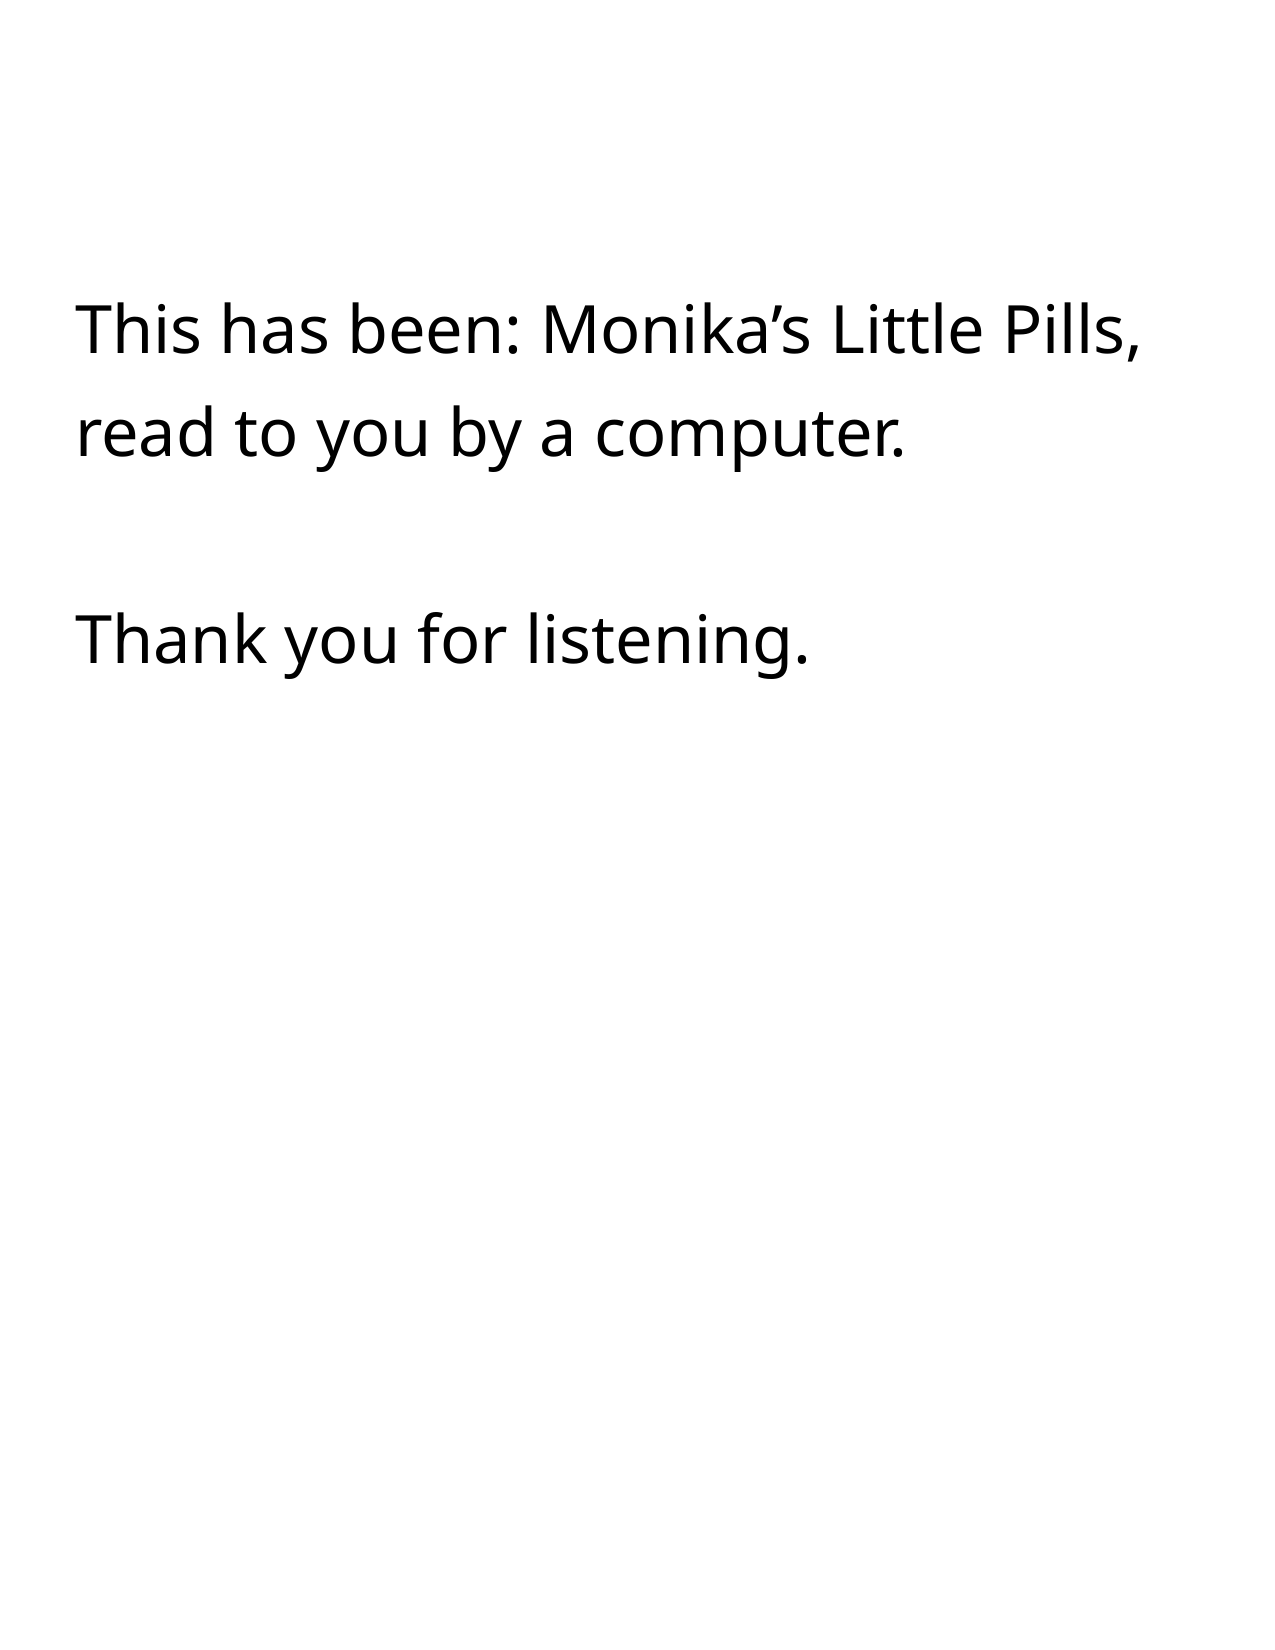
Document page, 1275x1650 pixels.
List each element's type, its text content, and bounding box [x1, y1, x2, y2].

text This has been: Monika’s Little Pills, [75, 282, 1200, 373]
text read to you by a computer. [75, 386, 1200, 476]
text Thank you for listening. [75, 593, 1200, 683]
